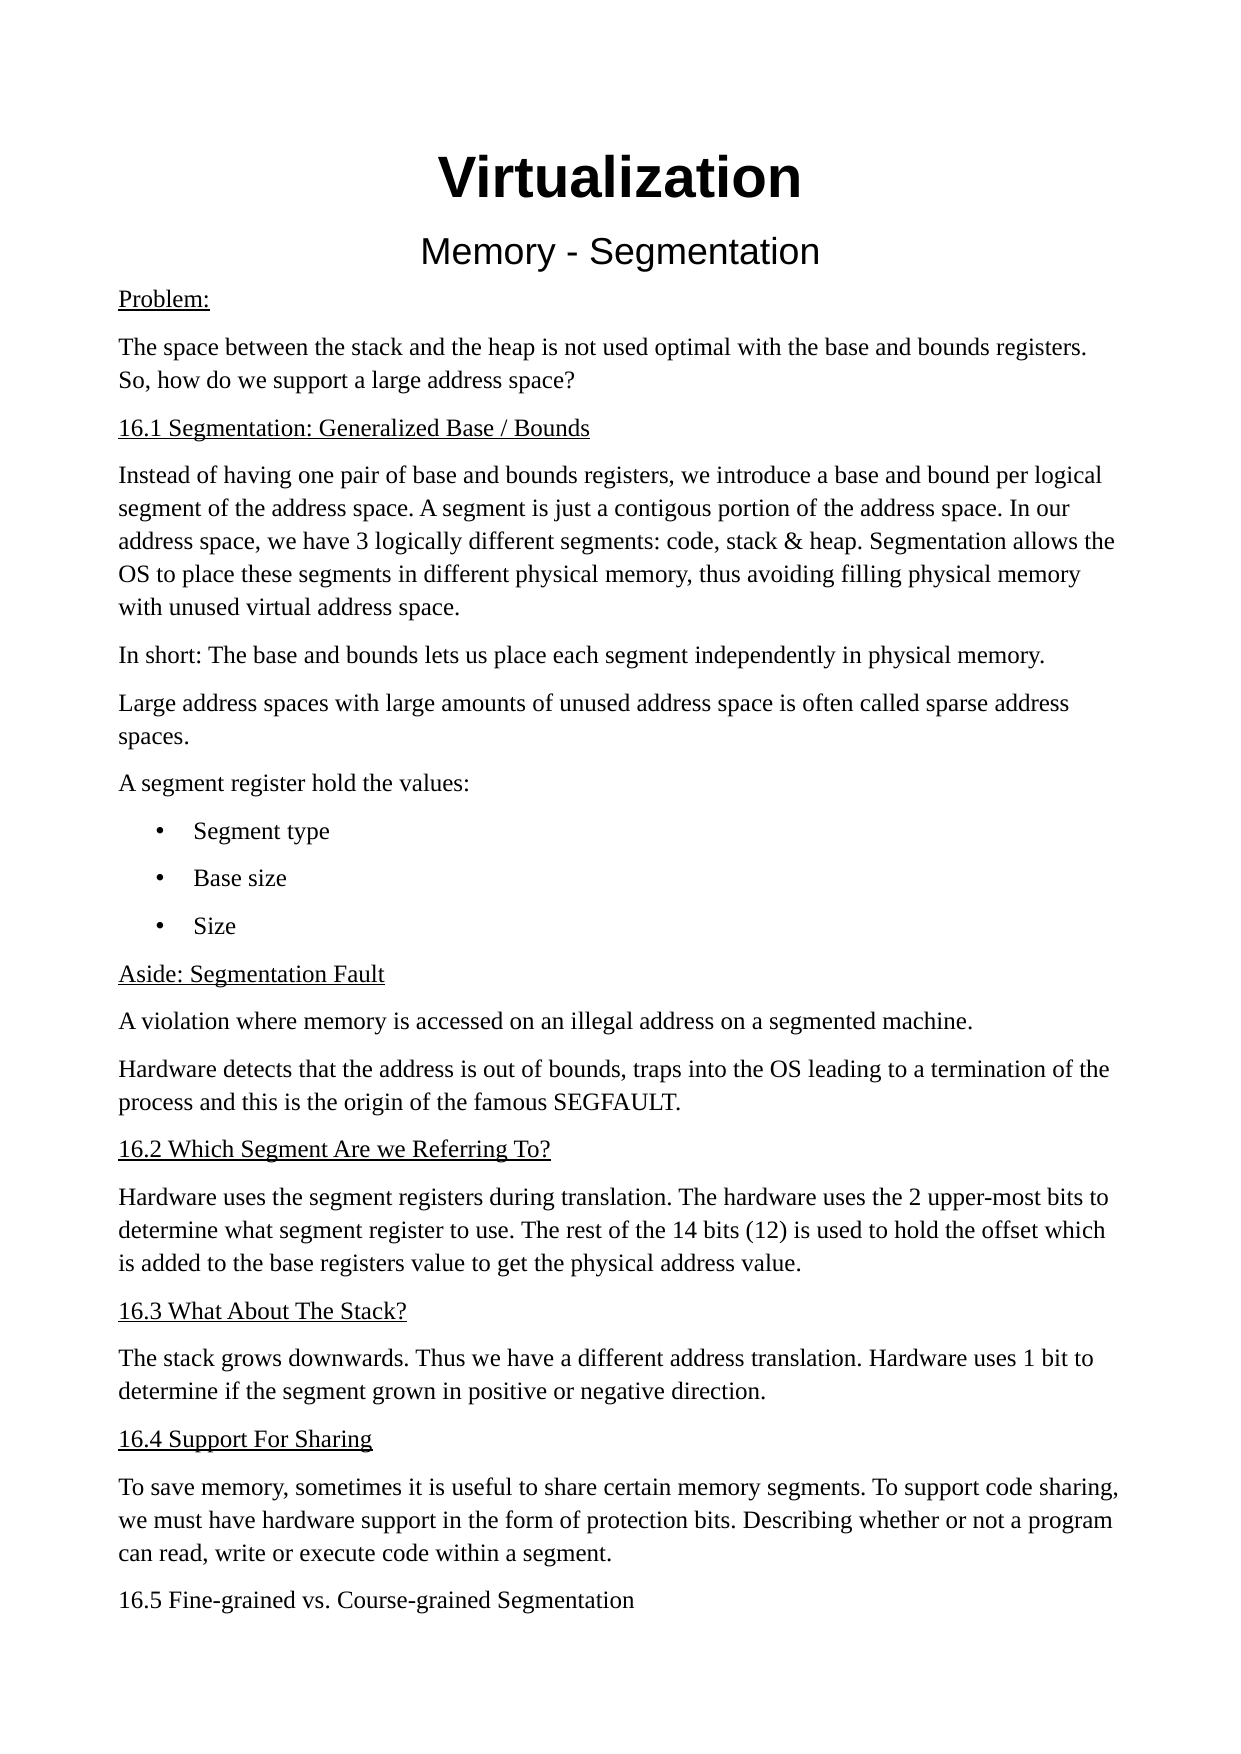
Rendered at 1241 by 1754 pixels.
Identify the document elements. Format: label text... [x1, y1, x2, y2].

text Hardware detects that the address is out of bounds, traps into the OS leading to a termination of the process and this is the origin of the famous SEGFAULT. [118, 1054, 1122, 1116]
list Size [156, 911, 1122, 940]
text Large address spaces with large amounts of unused address space is often called sparse address spaces. [118, 688, 1122, 749]
text 16.4 Support For Sharing [118, 1424, 1122, 1453]
text 16.1 Segmentation: Generalized Base / Bounds [118, 413, 1122, 442]
text Problem: [118, 284, 1122, 313]
title Virtualization [118, 143, 1122, 210]
text A violation where memory is accessed on an illegal address on a segmented machine. [118, 1006, 1122, 1035]
subtitle Memory - Segmentation [118, 229, 1122, 272]
text A segment register hold the values: [118, 768, 1122, 797]
text In short: The base and bounds lets us place each segment independently in physical memory. [118, 640, 1122, 669]
list Segment type [156, 816, 1122, 845]
text Instead of having one pair of base and bounds registers, we introduce a base and bound per logical segment of the address space. A segment is just a contigous portion of the address space. In our address space, we have 3 logically different segments: code, stack & heap. Segmentation allows the OS to place these segments in different physical memory, thus avoiding filling physical memory with unused virtual address space. [118, 460, 1122, 621]
text 16.3 What About The Stack? [118, 1296, 1122, 1324]
text To save memory, sometimes it is useful to share certain memory segments. To support code sharing, we must have hardware support in the form of protection bits. Describing whether or not a program can read, write or execute code within a segment. [118, 1472, 1122, 1566]
text 16.2 Which Segment Are we Referring To? [118, 1134, 1122, 1163]
text Aside: Segmentation Fault [118, 959, 1122, 987]
text 16.5 Fine-grained vs. Course-grained Segmentation [118, 1585, 1122, 1614]
text The space between the stack and the heap is not used optimal with the base and bounds registers. So, how do we support a large address space? [118, 332, 1122, 394]
text The stack grows downwards. Thus we have a different address translation. Hardware uses 1 bit to determine if the segment grown in positive or negative direction. [118, 1343, 1122, 1405]
list Base size [156, 863, 1122, 892]
text Hardware uses the segment registers during translation. The hardware uses the 2 upper-most bits to determine what segment register to use. The rest of the 14 bits (12) is used to hold the offset which is added to the base registers value to get the physical address value. [118, 1182, 1122, 1277]
